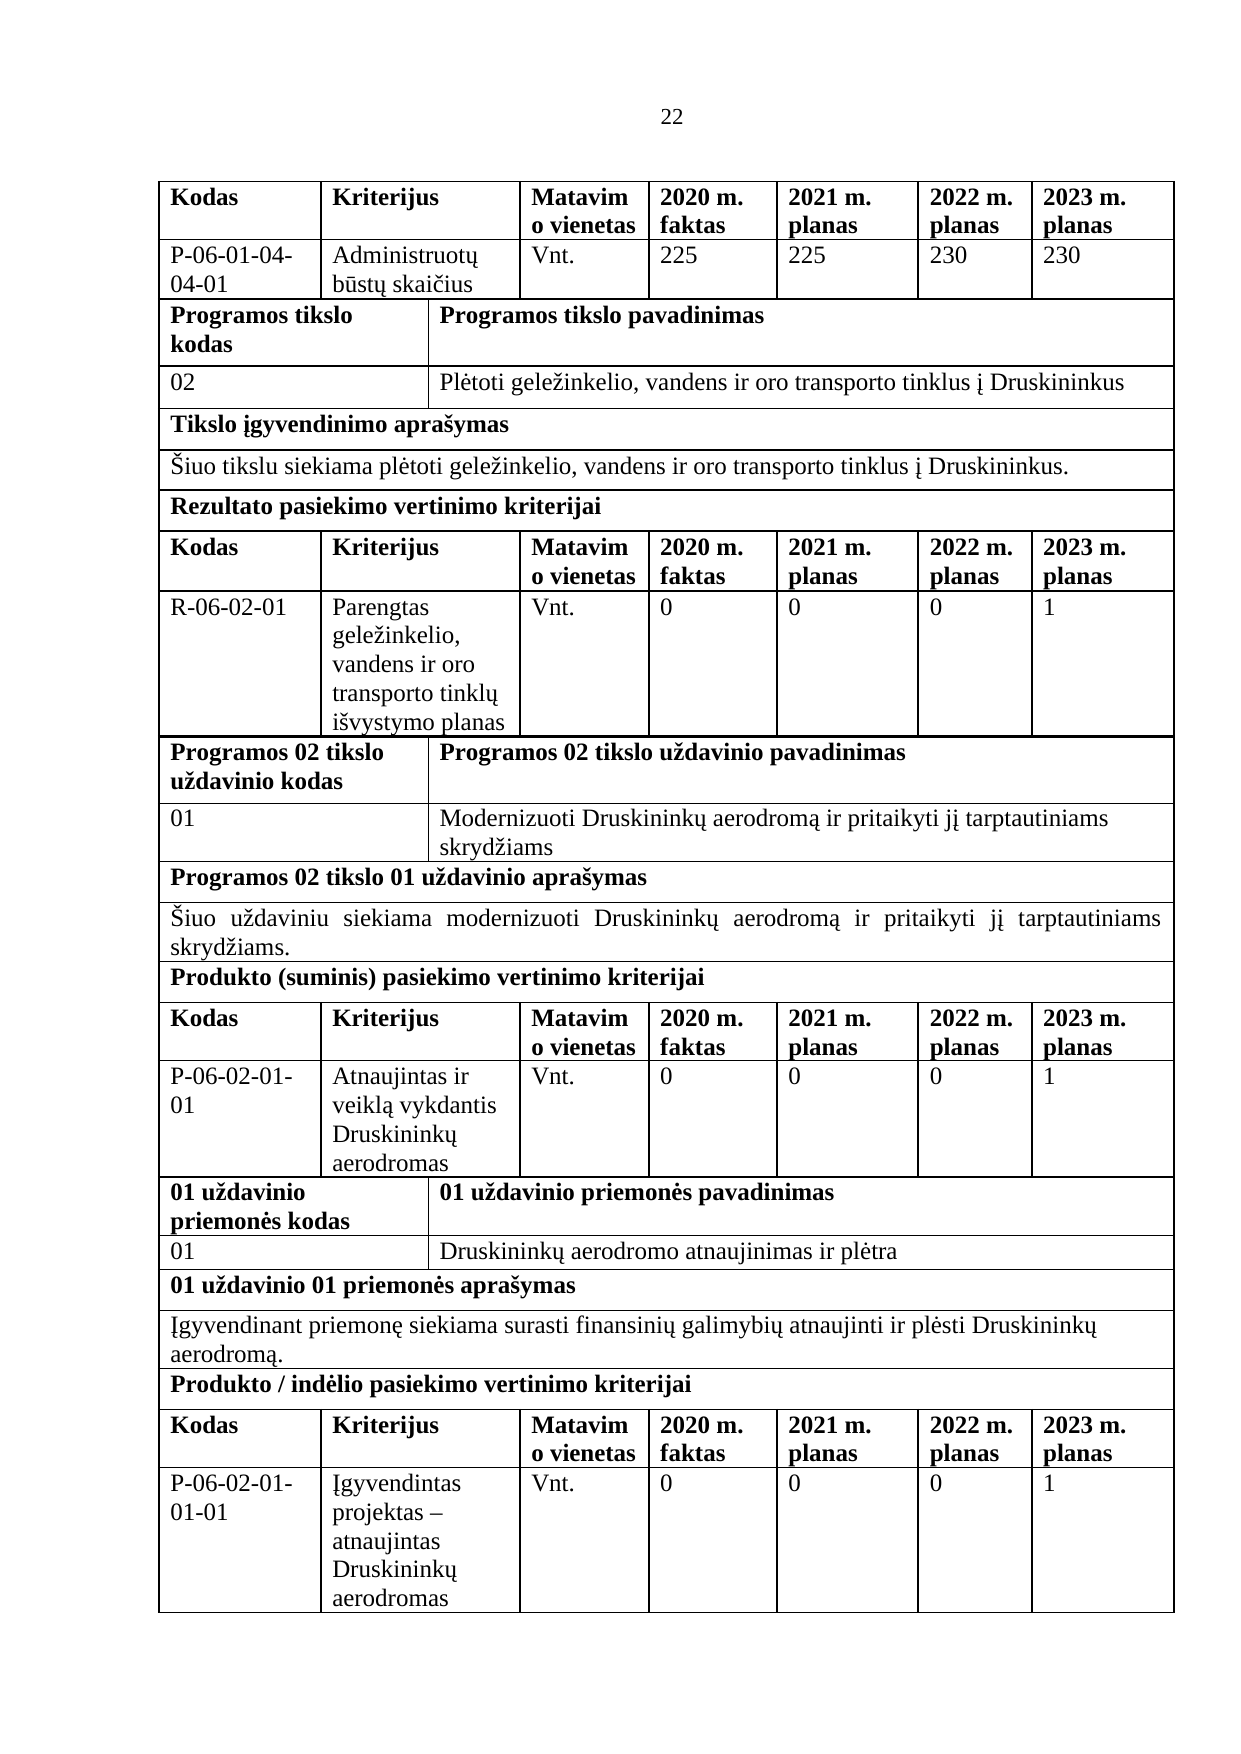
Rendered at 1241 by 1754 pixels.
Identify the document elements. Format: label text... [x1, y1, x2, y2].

table_cell Produkto / indėlio pasiekimo vertinimo kriterijai [160, 1369, 1173, 1409]
table_cell 230 [919, 240, 1031, 298]
table_cell 0 [778, 1061, 917, 1176]
table_cell Parengtas geležinkelio, vandens ir oro transporto tinklų išvystymo planas [322, 592, 519, 735]
table_cell 0 [778, 1468, 917, 1612]
table_cell Vnt. [521, 1061, 648, 1176]
table_cell 01 [160, 804, 428, 861]
table_cell 2022 m. planas [919, 1003, 1031, 1060]
table_cell Plėtoti geležinkelio, vandens ir oro transporto tinklus į Druskininkus [429, 367, 1173, 408]
table_cell 2021 m. planas [778, 1410, 917, 1467]
table_cell 2021 m. planas [778, 532, 917, 589]
table_cell 1 [1033, 1061, 1173, 1176]
table_cell 2023 m. planas [1033, 532, 1173, 589]
table_cell Kodas [160, 1003, 320, 1060]
table_cell 2020 m. faktas [650, 1410, 776, 1467]
table_cell Kriterijus [322, 182, 519, 239]
table_cell 2023 m. planas [1033, 1003, 1173, 1060]
table_cell 2022 m. planas [919, 532, 1031, 589]
table_cell 2023 m. planas [1033, 1410, 1173, 1467]
table_cell Tikslo įgyvendinimo aprašymas [160, 409, 1173, 449]
table_cell 230 [1033, 240, 1173, 298]
table_cell 01 uždavinio 01 priemonės aprašymas [160, 1270, 1173, 1309]
table_cell Kriterijus [322, 1003, 519, 1060]
table_cell 1 [1033, 1468, 1173, 1612]
table_cell Kodas [160, 532, 320, 589]
table_cell 2021 m. planas [778, 182, 917, 239]
table_cell 0 [778, 592, 917, 735]
table_cell 225 [778, 240, 917, 298]
table_cell 2023 m. planas [1033, 182, 1173, 239]
table_cell P-06-02-01-01 [160, 1061, 320, 1176]
table_cell Programos 02 tikslo 01 uždavinio aprašymas [160, 862, 1173, 902]
table_cell 0 [919, 1468, 1031, 1612]
table_cell Modernizuoti Druskininkų aerodromą ir pritaikyti jį tarptautiniams skrydžiams [429, 804, 1173, 861]
table_cell 2020 m. faktas [650, 1003, 776, 1060]
table_cell 1 [1033, 592, 1173, 735]
table_cell Šiuo uždaviniu siekiama modernizuoti Druskininkų aerodromą ir pritaikyti jį tarptautiniams skrydžiams. [160, 903, 1173, 961]
table_cell 01 [160, 1236, 428, 1269]
table_cell 2021 m. planas [778, 1003, 917, 1060]
table_cell Kriterijus [322, 532, 519, 589]
table_cell Kodas [160, 1410, 320, 1467]
table_cell Matavimo vienetas [521, 182, 648, 239]
table_cell Druskininkų aerodromo atnaujinimas ir plėtra [429, 1236, 1173, 1269]
table_cell Rezultato pasiekimo vertinimo kriterijai [160, 491, 1173, 530]
table_cell Vnt. [521, 240, 648, 298]
table_cell Kriterijus [322, 1410, 519, 1467]
table_cell Įgyvendinant priemonę siekiama surasti finansinių galimybių atnaujinti ir plėsti Druskininkų aerodromą. [160, 1311, 1173, 1368]
table_cell Įgyvendintas projektas – atnaujintas Druskininkų aerodromas [322, 1468, 519, 1612]
table_cell 01 uždavinio priemonės kodas [160, 1178, 428, 1235]
table_cell Šiuo tikslu siekiama plėtoti geležinkelio, vandens ir oro transporto tinklus į Druskininkus. [160, 451, 1173, 489]
table_cell Programos 02 tikslo uždavinio kodas [160, 738, 428, 802]
table_cell Programos tikslo pavadinimas [429, 300, 1173, 365]
table_cell 2020 m. faktas [650, 182, 776, 239]
table_cell P-06-02-01-01-01 [160, 1468, 320, 1612]
table_cell 0 [650, 1061, 776, 1176]
table_cell Matavimo vienetas [521, 1410, 648, 1467]
table_cell 01 uždavinio priemonės pavadinimas [429, 1178, 1173, 1235]
table_cell 2022 m. planas [919, 1410, 1031, 1467]
table_cell 0 [919, 1061, 1031, 1176]
table_cell Administruotų būstų skaičius [322, 240, 519, 298]
table_cell 2022 m. planas [919, 182, 1031, 239]
table_cell 225 [650, 240, 776, 298]
table_cell Vnt. [521, 1468, 648, 1612]
table_cell Vnt. [521, 592, 648, 735]
table_cell Kodas [160, 182, 320, 239]
table_cell Programos 02 tikslo uždavinio pavadinimas [429, 738, 1173, 802]
table_cell Matavimo vienetas [521, 532, 648, 589]
table_cell Matavimo vienetas [521, 1003, 648, 1060]
table_cell 0 [650, 1468, 776, 1612]
table_cell 02 [160, 367, 428, 408]
table_cell P-06-01-04-04-01 [160, 240, 320, 298]
table_cell Atnaujintas ir veiklą vykdantis Druskininkų aerodromas [322, 1061, 519, 1176]
table_cell 0 [650, 592, 776, 735]
table_cell 0 [919, 592, 1031, 735]
table_cell R-06-02-01 [160, 592, 320, 735]
table_cell Produkto (suminis) pasiekimo vertinimo kriterijai [160, 962, 1173, 1002]
table_cell 2020 m. faktas [650, 532, 776, 589]
table_cell Programos tikslo kodas [160, 300, 428, 365]
